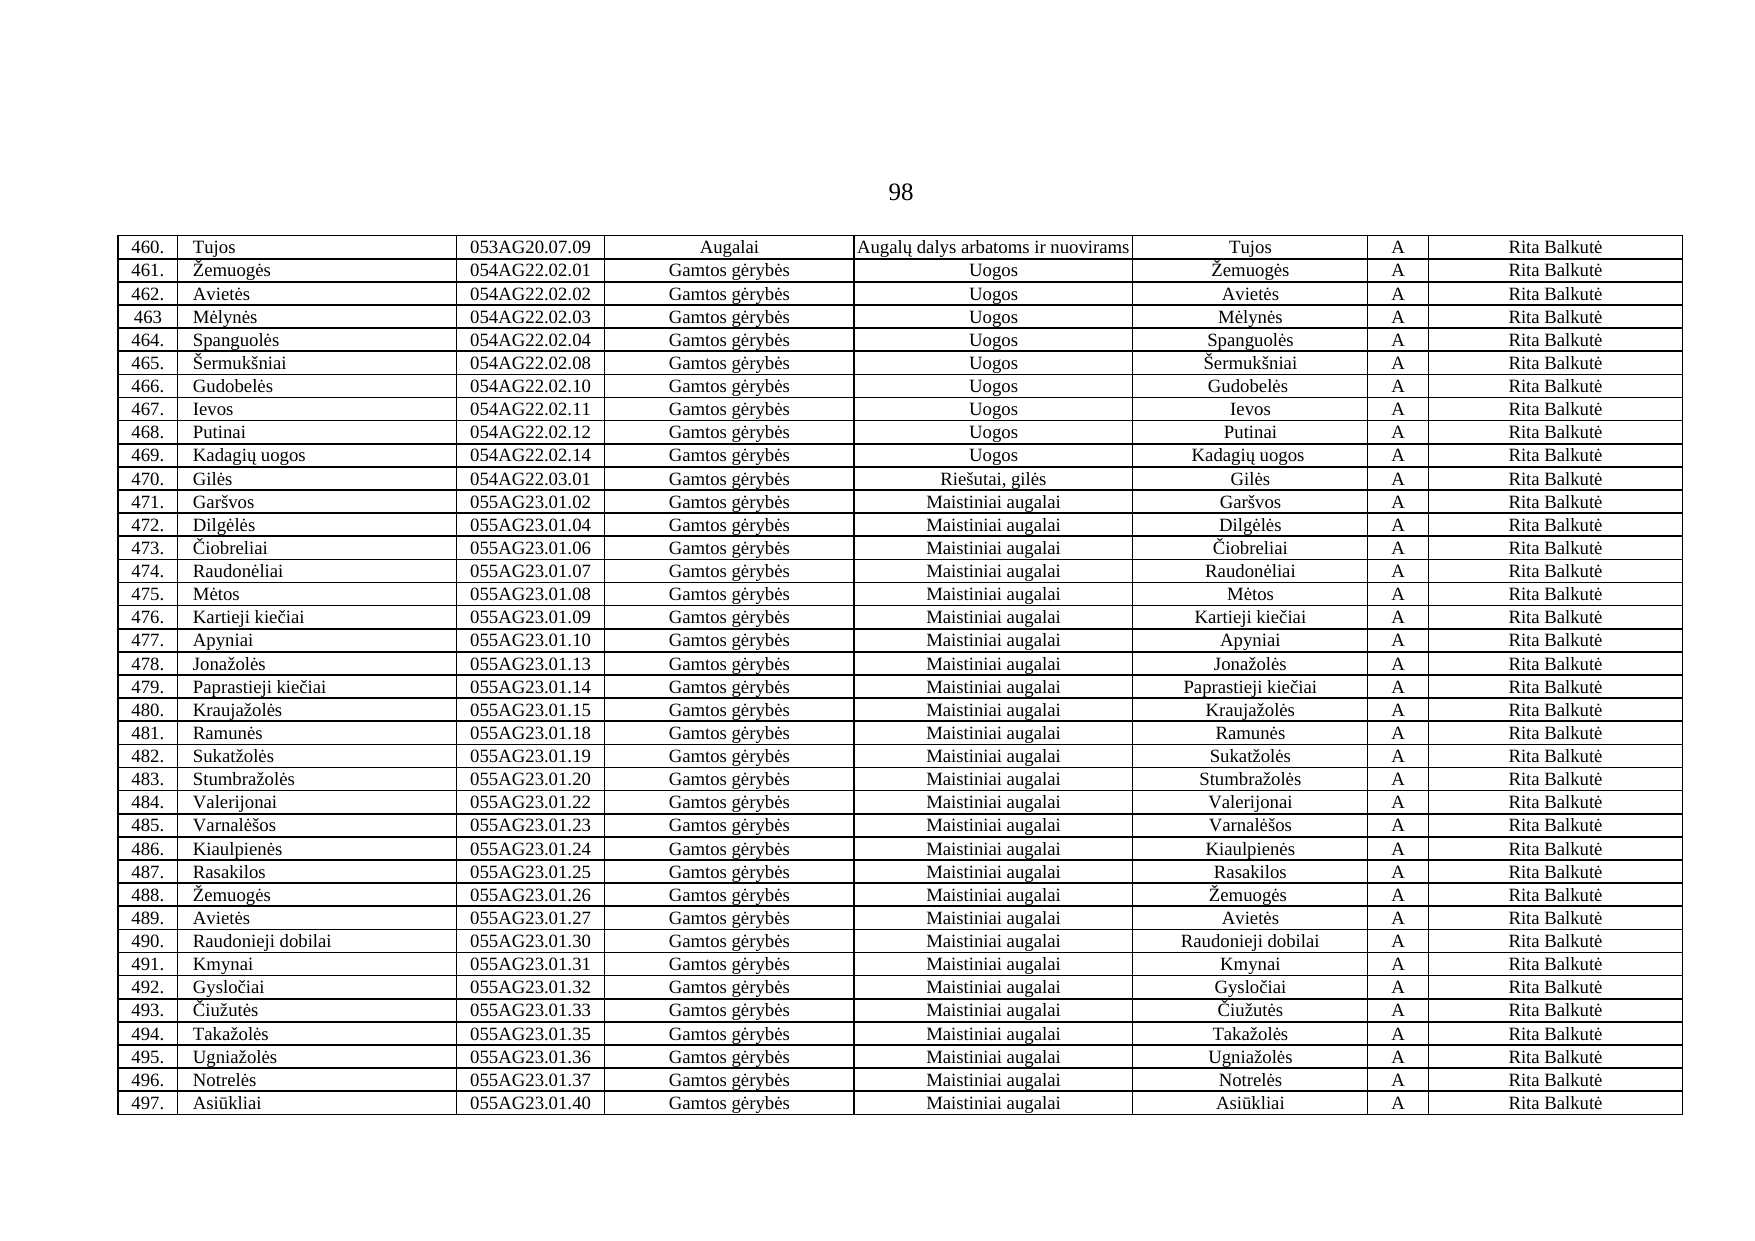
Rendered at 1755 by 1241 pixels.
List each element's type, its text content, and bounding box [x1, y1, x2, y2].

table_cell Mėtos [178, 583, 456, 605]
table_cell 055AG23.01.22 [457, 791, 604, 813]
table_cell 484. [119, 791, 177, 813]
table_cell Paprastieji kiečiai [1133, 676, 1367, 697]
table_cell Maistiniai augalai [855, 1000, 1132, 1021]
table_cell Spanguolės [178, 329, 456, 350]
table_cell Uogos [855, 445, 1132, 466]
table_cell 055AG23.01.07 [457, 560, 604, 582]
table_cell Rita Balkutė [1429, 398, 1682, 420]
table_cell Kadagių uogos [1133, 445, 1367, 466]
table_cell Dilgėlės [178, 514, 456, 535]
table_cell Maistiniai augalai [855, 907, 1132, 928]
table_cell Uogos [855, 398, 1132, 420]
table_cell Gamtos gėrybės [605, 676, 853, 697]
table_cell Avietės [1133, 907, 1367, 928]
table_cell Žemuogės [1133, 260, 1367, 281]
table_cell 496. [119, 1069, 177, 1090]
table_cell A [1368, 537, 1428, 558]
table_cell 495. [119, 1046, 177, 1067]
table_cell Rita Balkutė [1429, 514, 1682, 535]
table_cell Kmynai [1133, 953, 1367, 975]
table_cell 470. [119, 468, 177, 489]
table_cell Maistiniai augalai [855, 583, 1132, 605]
table_cell 460. [119, 236, 177, 258]
table_cell Gamtos gėrybės [605, 1023, 853, 1044]
table_cell Apyniai [1133, 630, 1367, 651]
table_cell Gamtos gėrybės [605, 352, 853, 373]
table_cell 055AG23.01.18 [457, 722, 604, 743]
table_cell Maistiniai augalai [855, 838, 1132, 859]
table_cell A [1368, 468, 1428, 489]
table_cell 054AG22.02.04 [457, 329, 604, 350]
table_cell Rita Balkutė [1429, 560, 1682, 582]
table_cell 053AG20.07.09 [457, 236, 604, 258]
table_cell 464. [119, 329, 177, 350]
table_cell Gamtos gėrybės [605, 699, 853, 720]
table_cell 471. [119, 491, 177, 512]
table_cell 055AG23.01.19 [457, 745, 604, 767]
table_cell Gamtos gėrybės [605, 445, 853, 466]
table_cell Žemuogės [1133, 884, 1367, 905]
table_cell 055AG23.01.02 [457, 491, 604, 512]
table_cell A [1368, 352, 1428, 373]
table_cell 487. [119, 861, 177, 882]
table_cell Rita Balkutė [1429, 653, 1682, 674]
table_cell Tujos [1133, 236, 1367, 258]
table_cell Gamtos gėrybės [605, 907, 853, 928]
table_cell Rita Balkutė [1429, 1023, 1682, 1044]
table_cell Maistiniai augalai [855, 491, 1132, 512]
table_cell Gamtos gėrybės [605, 1092, 853, 1113]
table_cell 055AG23.01.24 [457, 838, 604, 859]
table_cell Žemuogės [178, 260, 456, 281]
table_cell Gamtos gėrybės [605, 745, 853, 767]
table_cell Putinai [178, 421, 456, 443]
table_cell Gamtos gėrybės [605, 815, 853, 836]
table_cell 491. [119, 953, 177, 975]
table_cell Kartieji kiečiai [1133, 606, 1367, 628]
table_cell Rita Balkutė [1429, 583, 1682, 605]
table_cell 479. [119, 676, 177, 697]
table_cell Rita Balkutė [1429, 815, 1682, 836]
table_cell Maistiniai augalai [855, 1069, 1132, 1090]
table_cell Avietės [178, 907, 456, 928]
table_cell Valerijonai [178, 791, 456, 813]
table_cell Rita Balkutė [1429, 306, 1682, 327]
table_cell Rita Balkutė [1429, 421, 1682, 443]
table_cell Mėlynės [1133, 306, 1367, 327]
table_cell Maistiniai augalai [855, 630, 1132, 651]
table_cell Gamtos gėrybės [605, 491, 853, 512]
table_cell 055AG23.01.27 [457, 907, 604, 928]
table_cell A [1368, 1046, 1428, 1067]
table_cell Gysločiai [1133, 976, 1367, 998]
table_cell 054AG22.02.02 [457, 283, 604, 304]
table_cell Gysločiai [178, 976, 456, 998]
table_cell Varnalėšos [1133, 815, 1367, 836]
table_cell Rita Balkutė [1429, 953, 1682, 975]
table_cell 055AG23.01.09 [457, 606, 604, 628]
table_cell Avietės [1133, 283, 1367, 304]
table_cell Maistiniai augalai [855, 653, 1132, 674]
table_cell Rita Balkutė [1429, 907, 1682, 928]
table_cell Kartieji kiečiai [178, 606, 456, 628]
table_cell A [1368, 861, 1428, 882]
table_cell Ramunės [178, 722, 456, 743]
table_cell 055AG23.01.13 [457, 653, 604, 674]
table_cell 055AG23.01.08 [457, 583, 604, 605]
table_cell Rita Balkutė [1429, 861, 1682, 882]
table_cell Gamtos gėrybės [605, 283, 853, 304]
table_cell Maistiniai augalai [855, 768, 1132, 790]
table_cell 055AG23.01.30 [457, 930, 604, 952]
table_cell Rita Balkutė [1429, 445, 1682, 466]
table_cell Rita Balkutė [1429, 468, 1682, 489]
table_cell Raudonieji dobilai [178, 930, 456, 952]
table_cell Asiūkliai [178, 1092, 456, 1113]
table_cell Rita Balkutė [1429, 768, 1682, 790]
table_cell Rasakilos [1133, 861, 1367, 882]
table_cell Stumbražolės [1133, 768, 1367, 790]
table_cell 465. [119, 352, 177, 373]
table_cell Maistiniai augalai [855, 1046, 1132, 1067]
table_cell 482. [119, 745, 177, 767]
table_cell Šermukšniai [1133, 352, 1367, 373]
table_cell Čiužutės [1133, 1000, 1367, 1021]
table_cell A [1368, 283, 1428, 304]
table_cell Gudobelės [1133, 375, 1367, 397]
table_cell A [1368, 722, 1428, 743]
table_cell 054AG22.02.11 [457, 398, 604, 420]
table_cell A [1368, 606, 1428, 628]
table_cell 492. [119, 976, 177, 998]
table_cell Raudonėliai [178, 560, 456, 582]
table_cell Asiūkliai [1133, 1092, 1367, 1113]
table_cell Gamtos gėrybės [605, 884, 853, 905]
table_cell Putinai [1133, 421, 1367, 443]
table_cell Gamtos gėrybės [605, 976, 853, 998]
table_cell A [1368, 236, 1428, 258]
table_cell Ramunės [1133, 722, 1367, 743]
table_cell A [1368, 421, 1428, 443]
table_cell 055AG23.01.32 [457, 976, 604, 998]
table_cell 055AG23.01.36 [457, 1046, 604, 1067]
table_cell A [1368, 560, 1428, 582]
table_cell 486. [119, 838, 177, 859]
table_cell Notrelės [178, 1069, 456, 1090]
table_cell Ugniažolės [1133, 1046, 1367, 1067]
table_cell Spanguolės [1133, 329, 1367, 350]
table_cell Varnalėšos [178, 815, 456, 836]
table_cell Gamtos gėrybės [605, 791, 853, 813]
table_cell A [1368, 699, 1428, 720]
table_cell Raudonieji dobilai [1133, 930, 1367, 952]
table_cell A [1368, 884, 1428, 905]
table_cell Valerijonai [1133, 791, 1367, 813]
table_cell Maistiniai augalai [855, 745, 1132, 767]
table_cell Gamtos gėrybės [605, 861, 853, 882]
table_cell Rita Balkutė [1429, 838, 1682, 859]
table_cell Kraujažolės [1133, 699, 1367, 720]
table_cell Gamtos gėrybės [605, 930, 853, 952]
table_cell Tujos [178, 236, 456, 258]
table_cell 463 [119, 306, 177, 327]
table_cell Maistiniai augalai [855, 815, 1132, 836]
table_cell Kmynai [178, 953, 456, 975]
table_cell A [1368, 445, 1428, 466]
table_cell Stumbražolės [178, 768, 456, 790]
table_cell 485. [119, 815, 177, 836]
table_cell Uogos [855, 283, 1132, 304]
table_cell Šermukšniai [178, 352, 456, 373]
table_cell 476. [119, 606, 177, 628]
table_cell 490. [119, 930, 177, 952]
table_cell Maistiniai augalai [855, 537, 1132, 558]
table_cell 497. [119, 1092, 177, 1113]
table_cell Rita Balkutė [1429, 1069, 1682, 1090]
table_cell Gamtos gėrybės [605, 468, 853, 489]
table_cell A [1368, 630, 1428, 651]
table_cell Gamtos gėrybės [605, 306, 853, 327]
table_cell Rita Balkutė [1429, 745, 1682, 767]
table_cell Jonažolės [1133, 653, 1367, 674]
table_cell 054AG22.02.14 [457, 445, 604, 466]
table_cell Gilės [1133, 468, 1367, 489]
table_cell Maistiniai augalai [855, 791, 1132, 813]
table_cell Riešutai, gilės [855, 468, 1132, 489]
table_cell Gamtos gėrybės [605, 514, 853, 535]
table_cell Rita Balkutė [1429, 375, 1682, 397]
table_cell A [1368, 953, 1428, 975]
table_cell A [1368, 329, 1428, 350]
table_cell 055AG23.01.35 [457, 1023, 604, 1044]
table_cell 478. [119, 653, 177, 674]
table_cell Maistiniai augalai [855, 930, 1132, 952]
table_cell 055AG23.01.04 [457, 514, 604, 535]
table_cell 474. [119, 560, 177, 582]
table_cell Augalų dalys arbatoms ir nuovirams [855, 236, 1132, 258]
table_cell 472. [119, 514, 177, 535]
table_cell A [1368, 676, 1428, 697]
table_cell A [1368, 976, 1428, 998]
table_cell 055AG23.01.23 [457, 815, 604, 836]
table_cell Maistiniai augalai [855, 606, 1132, 628]
table_cell A [1368, 815, 1428, 836]
table_cell Gamtos gėrybės [605, 560, 853, 582]
table_cell Rita Balkutė [1429, 329, 1682, 350]
table_cell 055AG23.01.37 [457, 1069, 604, 1090]
table_cell Notrelės [1133, 1069, 1367, 1090]
table_cell Gamtos gėrybės [605, 583, 853, 605]
table_cell 055AG23.01.06 [457, 537, 604, 558]
table_cell 054AG22.02.01 [457, 260, 604, 281]
table_cell Gamtos gėrybės [605, 653, 853, 674]
table_cell A [1368, 491, 1428, 512]
table_cell 493. [119, 1000, 177, 1021]
table_cell 475. [119, 583, 177, 605]
table_cell Uogos [855, 329, 1132, 350]
table_cell A [1368, 930, 1428, 952]
table_cell A [1368, 398, 1428, 420]
table_cell Kiaulpienės [1133, 838, 1367, 859]
table_cell Sukatžolės [1133, 745, 1367, 767]
table_cell Mėlynės [178, 306, 456, 327]
table_cell Maistiniai augalai [855, 1092, 1132, 1113]
table_cell Rita Balkutė [1429, 930, 1682, 952]
table_cell 461. [119, 260, 177, 281]
table_cell Rita Balkutė [1429, 976, 1682, 998]
table_cell 055AG23.01.33 [457, 1000, 604, 1021]
table_cell A [1368, 306, 1428, 327]
table_cell Rita Balkutė [1429, 1000, 1682, 1021]
table_cell 055AG23.01.31 [457, 953, 604, 975]
table_cell 054AG22.02.10 [457, 375, 604, 397]
table_cell 462. [119, 283, 177, 304]
table_cell Gamtos gėrybės [605, 1069, 853, 1090]
table_cell Maistiniai augalai [855, 953, 1132, 975]
table_cell 488. [119, 884, 177, 905]
table_cell Rita Balkutė [1429, 791, 1682, 813]
table_cell Kiaulpienės [178, 838, 456, 859]
table_cell Gamtos gėrybės [605, 838, 853, 859]
table_cell 466. [119, 375, 177, 397]
table_cell A [1368, 745, 1428, 767]
table_cell A [1368, 1023, 1428, 1044]
table_cell Maistiniai augalai [855, 1023, 1132, 1044]
table_cell Rita Balkutė [1429, 537, 1682, 558]
table_cell Garšvos [1133, 491, 1367, 512]
table_cell Rita Balkutė [1429, 630, 1682, 651]
table_cell Kadagių uogos [178, 445, 456, 466]
table_cell Mėtos [1133, 583, 1367, 605]
table_cell Rita Balkutė [1429, 283, 1682, 304]
table_cell A [1368, 791, 1428, 813]
table_cell Maistiniai augalai [855, 514, 1132, 535]
table_cell Čiobreliai [178, 537, 456, 558]
table_cell Rita Balkutė [1429, 699, 1682, 720]
table_cell A [1368, 514, 1428, 535]
table_cell Rita Balkutė [1429, 722, 1682, 743]
table_cell Gamtos gėrybės [605, 768, 853, 790]
table_cell 055AG23.01.25 [457, 861, 604, 882]
table_cell Rita Balkutė [1429, 884, 1682, 905]
table_cell Rita Balkutė [1429, 236, 1682, 258]
table_cell 483. [119, 768, 177, 790]
table_cell 054AG22.03.01 [457, 468, 604, 489]
table_cell Gamtos gėrybės [605, 1046, 853, 1067]
table_cell 467. [119, 398, 177, 420]
table_cell 477. [119, 630, 177, 651]
table_cell Čiužutės [178, 1000, 456, 1021]
table_cell 494. [119, 1023, 177, 1044]
table_cell Rita Balkutė [1429, 491, 1682, 512]
table_cell Garšvos [178, 491, 456, 512]
table_cell Gudobelės [178, 375, 456, 397]
table_cell Gamtos gėrybės [605, 1000, 853, 1021]
table_cell Gamtos gėrybės [605, 421, 853, 443]
table_cell 468. [119, 421, 177, 443]
table_cell Gilės [178, 468, 456, 489]
table_cell A [1368, 583, 1428, 605]
table_cell Rita Balkutė [1429, 352, 1682, 373]
table_cell Ievos [178, 398, 456, 420]
table_cell 054AG22.02.08 [457, 352, 604, 373]
table_cell 481. [119, 722, 177, 743]
table_cell Maistiniai augalai [855, 676, 1132, 697]
table_cell Takažolės [1133, 1023, 1367, 1044]
table_cell A [1368, 768, 1428, 790]
table_cell A [1368, 260, 1428, 281]
table_cell 055AG23.01.20 [457, 768, 604, 790]
table_cell 055AG23.01.14 [457, 676, 604, 697]
table_cell Ievos [1133, 398, 1367, 420]
table_cell Takažolės [178, 1023, 456, 1044]
table_cell A [1368, 907, 1428, 928]
table_cell Uogos [855, 260, 1132, 281]
table_cell Uogos [855, 421, 1132, 443]
table_cell Rita Balkutė [1429, 260, 1682, 281]
table_cell Maistiniai augalai [855, 884, 1132, 905]
table_cell Gamtos gėrybės [605, 329, 853, 350]
table_cell Čiobreliai [1133, 537, 1367, 558]
table_cell 489. [119, 907, 177, 928]
table_cell A [1368, 1069, 1428, 1090]
table_cell 054AG22.02.03 [457, 306, 604, 327]
table_cell Jonažolės [178, 653, 456, 674]
table_cell Avietės [178, 283, 456, 304]
table_cell Uogos [855, 375, 1132, 397]
table_cell Žemuogės [178, 884, 456, 905]
table_cell 055AG23.01.40 [457, 1092, 604, 1113]
table_cell Ugniažolės [178, 1046, 456, 1067]
table_cell Kraujažolės [178, 699, 456, 720]
table_cell 055AG23.01.26 [457, 884, 604, 905]
table_cell Augalai [605, 236, 853, 258]
table_cell Rita Balkutė [1429, 676, 1682, 697]
table_cell Gamtos gėrybės [605, 953, 853, 975]
table_cell 469. [119, 445, 177, 466]
table_cell A [1368, 375, 1428, 397]
table_cell Gamtos gėrybės [605, 722, 853, 743]
table_cell 054AG22.02.12 [457, 421, 604, 443]
table_cell Rasakilos [178, 861, 456, 882]
table_cell Gamtos gėrybės [605, 375, 853, 397]
table_cell A [1368, 838, 1428, 859]
table_cell Dilgėlės [1133, 514, 1367, 535]
table_cell Rita Balkutė [1429, 1092, 1682, 1113]
table_cell Gamtos gėrybės [605, 630, 853, 651]
table_cell Apyniai [178, 630, 456, 651]
table_cell Uogos [855, 352, 1132, 373]
table_cell 055AG23.01.15 [457, 699, 604, 720]
table_cell 055AG23.01.10 [457, 630, 604, 651]
table_cell Maistiniai augalai [855, 976, 1132, 998]
table_cell Maistiniai augalai [855, 722, 1132, 743]
table_cell Maistiniai augalai [855, 861, 1132, 882]
table_cell Uogos [855, 306, 1132, 327]
table_cell Maistiniai augalai [855, 560, 1132, 582]
table_cell 480. [119, 699, 177, 720]
table_cell Rita Balkutė [1429, 1046, 1682, 1067]
table_cell Paprastieji kiečiai [178, 676, 456, 697]
table_cell Sukatžolės [178, 745, 456, 767]
table_cell 473. [119, 537, 177, 558]
table_cell Raudonėliai [1133, 560, 1367, 582]
table_cell A [1368, 1092, 1428, 1113]
table_cell Gamtos gėrybės [605, 260, 853, 281]
table_cell Gamtos gėrybės [605, 537, 853, 558]
table_cell A [1368, 1000, 1428, 1021]
table_cell Gamtos gėrybės [605, 398, 853, 420]
table_cell Gamtos gėrybės [605, 606, 853, 628]
table_cell Maistiniai augalai [855, 699, 1132, 720]
table_cell A [1368, 653, 1428, 674]
table_cell Rita Balkutė [1429, 606, 1682, 628]
